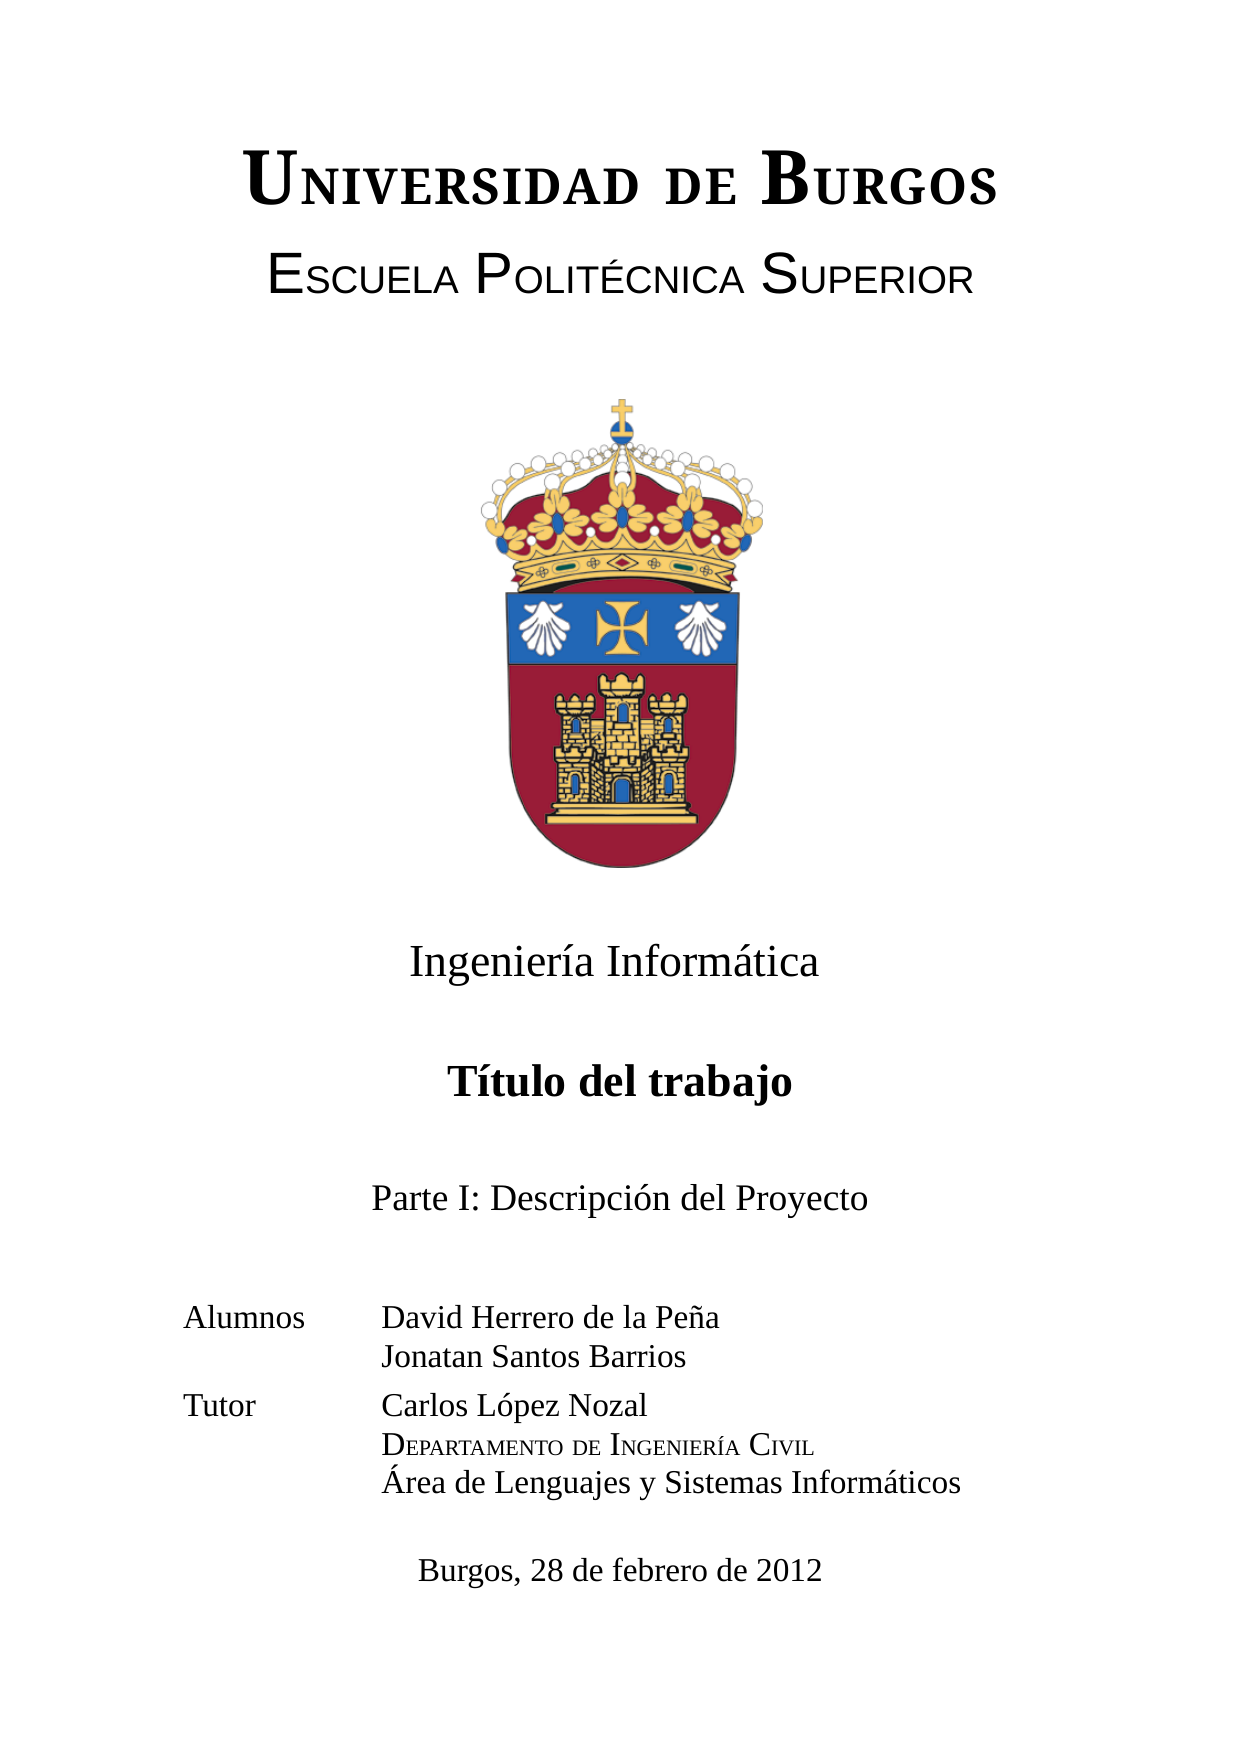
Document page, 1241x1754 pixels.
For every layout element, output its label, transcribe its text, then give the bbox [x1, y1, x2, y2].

picture [387, 399, 857, 868]
table_cell Carlos López Nozal Departamento de Ingeniería Civil Área de Lenguajes y Sistemas Informáticos [376, 1380, 1063, 1506]
table_header Universidad de Burgos Escuela Politécnica Superior [177, 118, 1063, 365]
table_cell David Herrero de la Peña Jonatan Santos Barrios [376, 1292, 1063, 1380]
table_cell Tutor [177, 1380, 376, 1506]
table_cell Burgos, 28 de febrero de 2012 [177, 1506, 1063, 1594]
table_cell Ingeniería Informática Título del trabajo Parte I: Descripción del Proyecto [177, 365, 1063, 1292]
table_cell Alumnos [177, 1292, 376, 1380]
